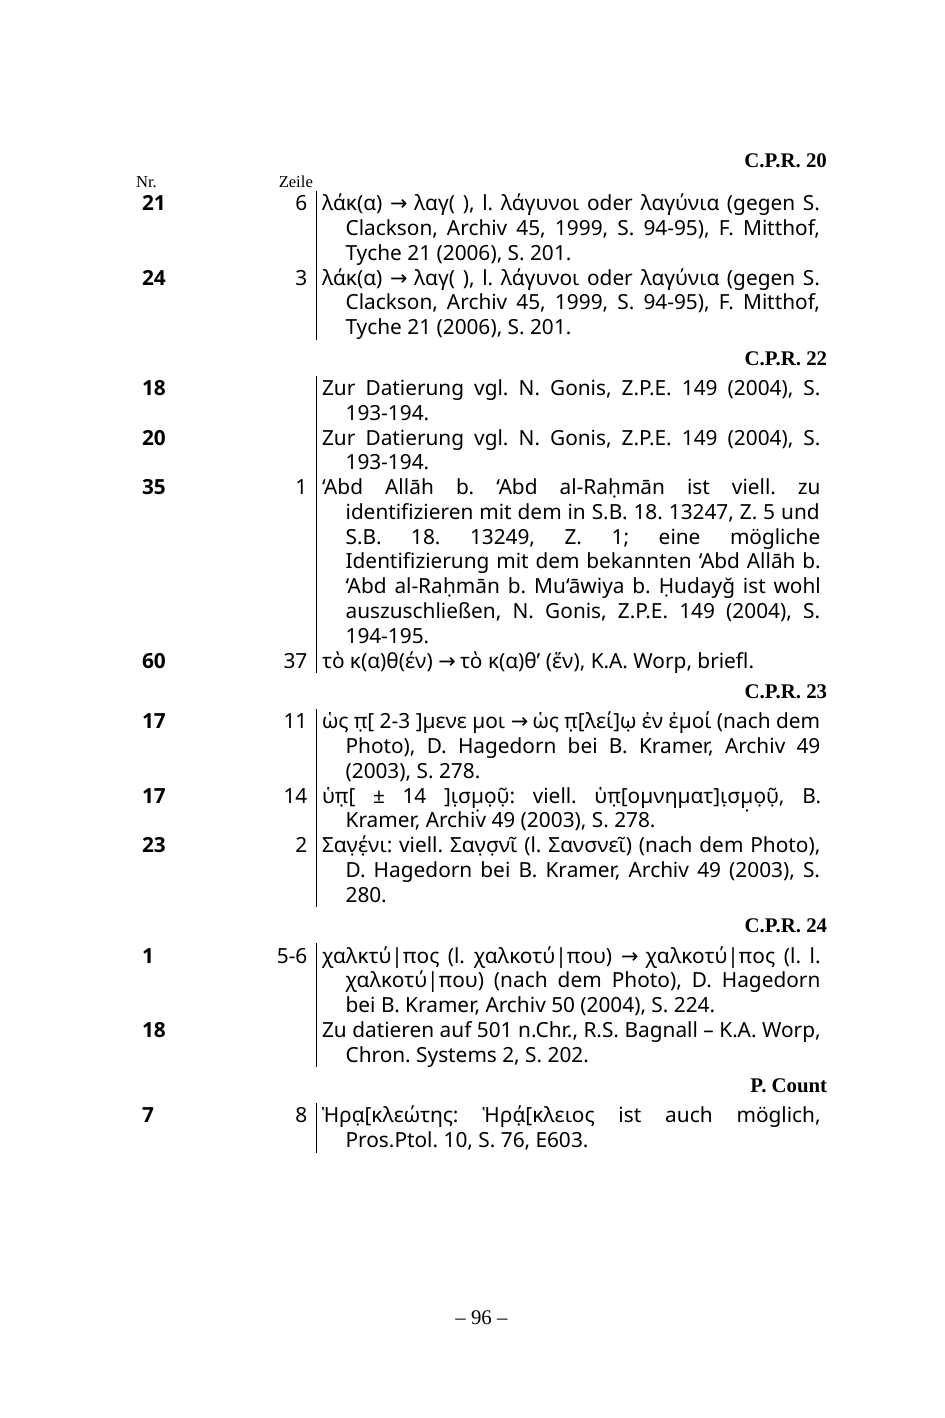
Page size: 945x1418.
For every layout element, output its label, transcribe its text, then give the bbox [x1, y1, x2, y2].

table_cell 21 [136, 191, 224, 265]
table_header 18 [136, 376, 224, 425]
table_cell Σαν̣έ̣νι: viell. Σαν̣σ̣νῖ (l. Σανσνεῖ) (nach dem Photo), D. Hagedorn bei B. Kramer, Archiv 49 (2003), S. 280. [317, 833, 827, 907]
table_header 8 [224, 1103, 316, 1153]
table_cell τὸ κ(α)θ(έν) → τὸ κ(α)θ’ (ἕν), K.A. Worp, briefl. [317, 648, 827, 673]
table_cell 35 [136, 475, 224, 648]
subtitle P. Count [136, 1073, 827, 1097]
table_cell ὑπ̣[ ± 14 ]ι̣σμ̣ο̣ῦ̣: viell. ὑπ̣[ομνηματ]ι̣σμ̣ο̣ῦ̣, B. Kramer, Archiv 49 (2003), S. 278. [317, 783, 827, 833]
table_header 1 [136, 943, 224, 1018]
table_cell λάκ(α) → λαγ( ), l. λάγυνοι oder λαγύνια (gegen S. Clackson, Archiv 45, 1999, S. 94-95), F. Mitthof, Tyche 21 (2006), S. 201. [317, 265, 827, 339]
table_cell 1 [224, 475, 316, 648]
table_header Zur Datierung vgl. N. Gonis, Z.P.E. 149 (2004), S. 193-194. [317, 376, 827, 425]
table_cell 14 [224, 783, 316, 833]
subtitle C.P.R. 23 [136, 679, 827, 703]
table_header 11 [224, 709, 316, 783]
table_cell λάκ(α) → λαγ( ), l. λάγυνοι oder λαγύνια (gegen S. Clackson, Archiv 45, 1999, S. 94-95), F. Mitthof, Tyche 21 (2006), S. 201. [317, 191, 827, 265]
table_cell 3 [224, 265, 316, 339]
table_cell 60 [136, 648, 224, 673]
table_cell Zur Datierung vgl. N. Gonis, Z.P.E. 149 (2004), S. 193-194. [317, 425, 827, 475]
table_header ὡς π̣[ 2-3 ]μενε μοι → ὡς π̣[λεί]ω̣ ἐν ἐμοί (nach dem Photo), D. Hagedorn bei B. Kramer, Archiv 49 (2003), S. 278. [317, 709, 827, 783]
table_header 17 [136, 709, 224, 783]
table_header χαλκτύ|πος (l. χαλκοτύ|που) → χαλκοτύ|πος (l. l. χαλκοτύ|που) (nach dem Photo), D. Hagedorn bei B. Kramer, Archiv 50 (2004), S. 224. [317, 943, 827, 1018]
table_cell ‘Abd Allāh b. ‘Abd al-Raḥmān ist viell. zu identifizieren mit dem in S.B. 18. 13247, Z. 5 und S.B. 18. 13249, Z. 1; eine mögliche Identifizierung mit dem bekannten ‘Abd Allāh b. ‘Abd al-Raḥmān b. Mu‘āwiya b. Ḥudayğ ist wohl auszuschließen, N. Gonis, Z.P.E. 149 (2004), S. 194-195. [317, 475, 827, 648]
table_cell 37 [224, 648, 316, 673]
table_header 5-6 [224, 943, 316, 1018]
table_cell 2 [224, 833, 316, 907]
subtitle C.P.R. 22 [136, 346, 827, 369]
table_cell 6 [224, 191, 316, 265]
table_cell 18 [136, 1018, 224, 1067]
table_header Ἡρα̣[κλεώτης: Ἡρά̣[κλειος ist auch möglich, Pros.Ptol. 10, S. 76, E603. [317, 1103, 827, 1153]
table_header 7 [136, 1103, 224, 1153]
table_header [224, 376, 316, 425]
table_cell [224, 425, 316, 475]
table_cell Zu datieren auf 501 n.Chr., R.S. Bagnall – K.A. Worp, Chron. Systems 2, S. 202. [317, 1018, 827, 1067]
table_cell [224, 1018, 316, 1067]
table_cell 20 [136, 425, 224, 475]
table_cell 23 [136, 833, 224, 907]
table_cell 24 [136, 265, 224, 339]
table_cell 17 [136, 783, 224, 833]
subtitle C.P.R. 24 [136, 913, 827, 937]
